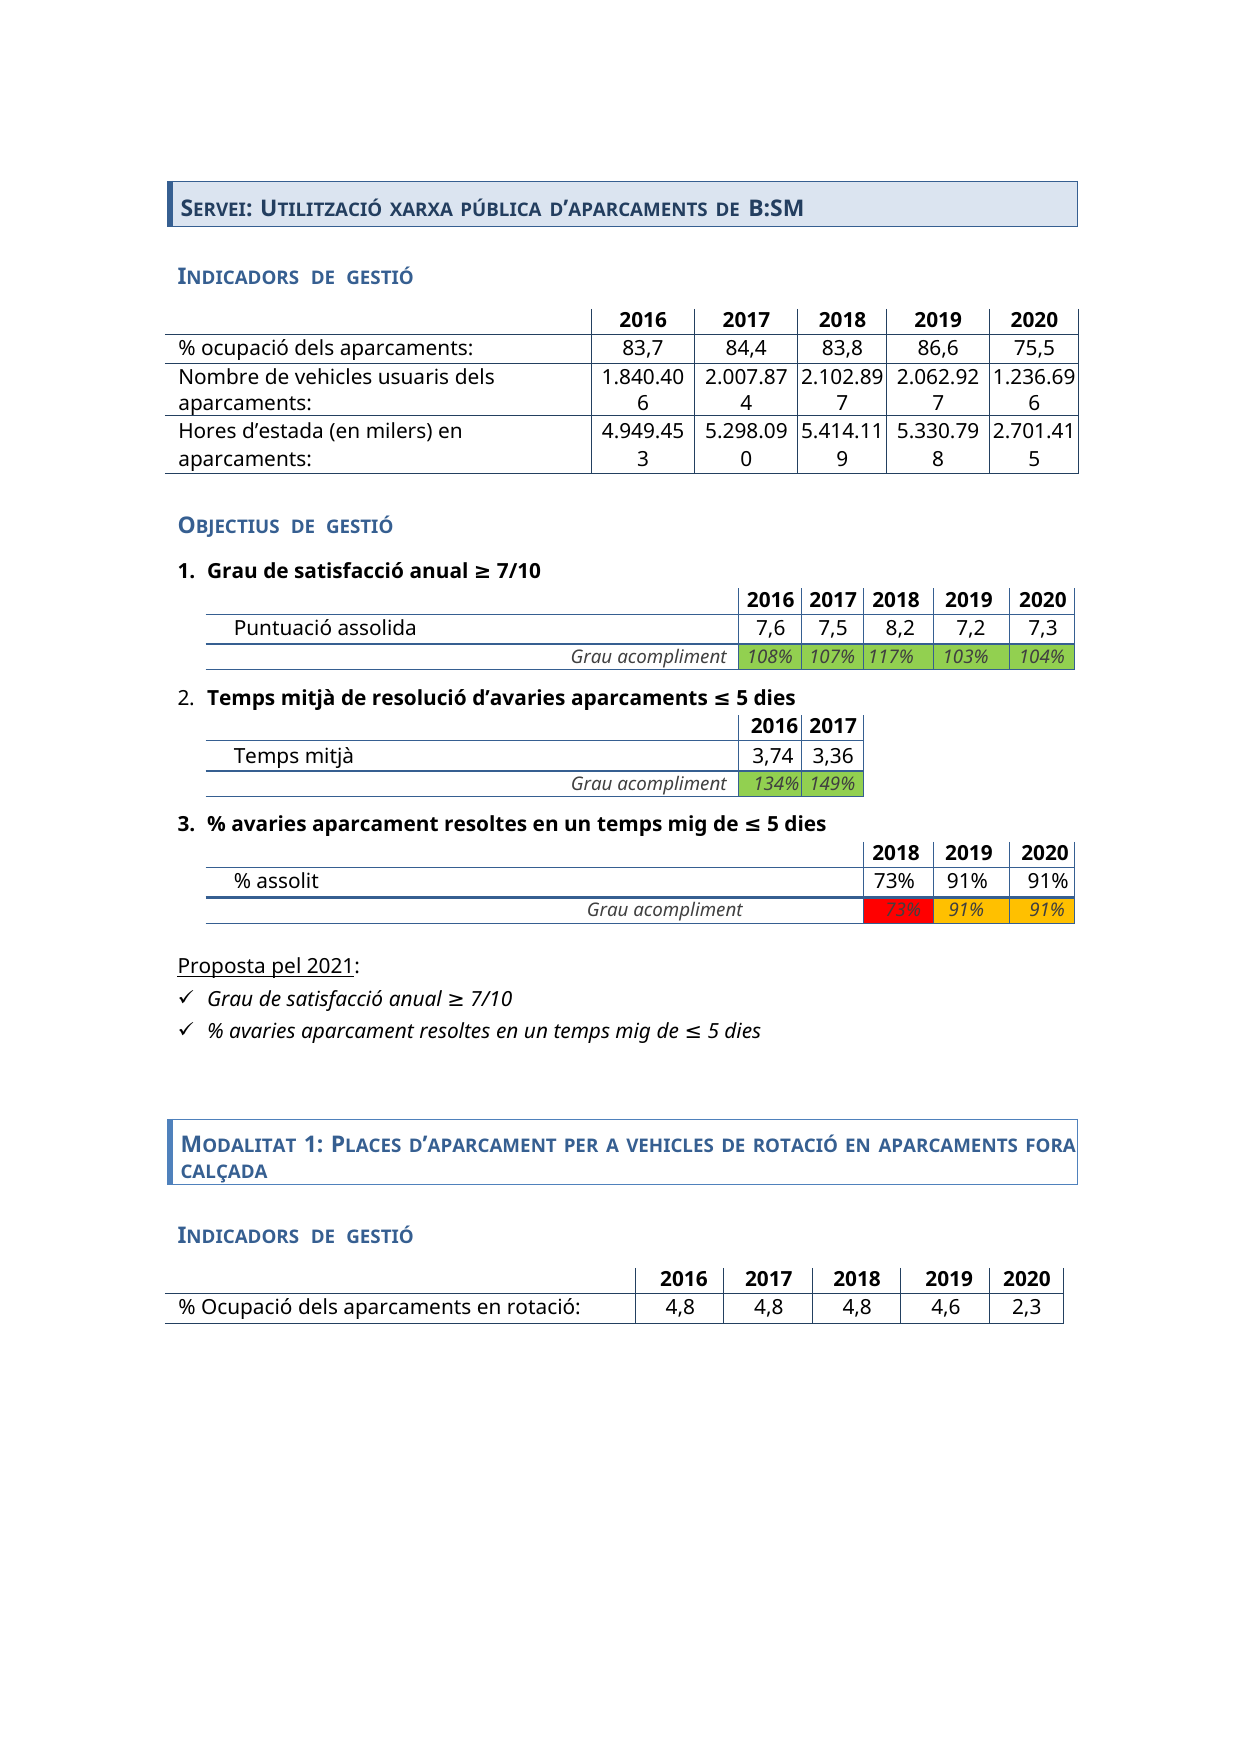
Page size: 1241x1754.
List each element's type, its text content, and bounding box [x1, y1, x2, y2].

table_cell Temps mitjà [206, 741, 738, 770]
subtitle Grau de satisfacció anual ≥ 7/10 [177, 556, 1090, 584]
table_cell 75,5 [990, 335, 1078, 363]
table_cell 86,6 [887, 335, 989, 363]
table_cell Nombre de vehicles usuaris dels aparcaments: [165, 364, 591, 415]
table_header 2016 [739, 588, 801, 614]
table_cell 4,8 [636, 1294, 723, 1322]
table_header 2017 [802, 588, 863, 614]
table_cell 2.102.897 [798, 364, 886, 415]
table_header 2019 [887, 309, 989, 334]
table_cell 3,74 [739, 741, 801, 770]
table_cell 84,4 [695, 335, 797, 363]
table_header 2017 [724, 1268, 812, 1293]
table_cell 7,6 [739, 615, 801, 643]
table_header 2018 [864, 842, 933, 867]
table_cell 73% [864, 868, 933, 896]
table_header 2016 [739, 715, 801, 740]
table_header [206, 715, 738, 740]
table_cell 1.236.696 [990, 364, 1078, 415]
table_cell 7,5 [802, 615, 863, 643]
table_cell 4,8 [724, 1294, 812, 1322]
table_cell 104% [1010, 645, 1074, 669]
table_header [206, 842, 863, 867]
table_header 2017 [695, 309, 797, 334]
table_header 2019 [934, 842, 1009, 867]
table_cell Grau acompliment [206, 772, 738, 796]
table_cell 103% [934, 645, 1009, 669]
table_header 2020 [990, 309, 1078, 334]
table_cell Grau acompliment [206, 645, 738, 669]
table_cell 5.330.798 [887, 416, 989, 473]
table_header 2020 [1010, 842, 1074, 867]
table_cell 5.298.090 [695, 416, 797, 473]
table_cell % ocupació dels aparcaments: [165, 335, 591, 363]
list Temps mitjà de resolució d’avaries aparcaments ≤ 5 dies [177, 683, 1090, 711]
table_cell 2,3 [990, 1294, 1063, 1322]
table_cell 91% [1010, 899, 1074, 923]
table_cell 1.840.406 [592, 364, 694, 415]
table_header SERVEI: UTILITZACIÓ XARXA PÚBLICA D’APARCAMENTS DE B:SM [173, 182, 1077, 226]
table_cell 2.701.415 [990, 416, 1078, 473]
table_header 2018 [813, 1268, 900, 1293]
text OBJECTIUS DE GESTIÓ [177, 509, 1090, 540]
table_cell 117% [864, 645, 933, 669]
table_cell 5.414.119 [798, 416, 886, 473]
table_cell % assolit [206, 868, 863, 896]
table_cell 107% [802, 645, 863, 669]
table_header 2020 [1010, 588, 1074, 614]
table_cell 83,7 [592, 335, 694, 363]
table_header 2017 [802, 715, 863, 740]
table_header 2018 [864, 588, 933, 614]
table_cell 7,2 [934, 615, 1009, 643]
table_header 2019 [934, 588, 1009, 614]
list Grau de satisfacció anual ≥ 7/10 [177, 984, 1090, 1012]
subtitle % avaries aparcament resoltes en un temps mig de ≤ 5 dies [177, 809, 1090, 838]
table_cell 3,36 [802, 741, 863, 770]
table_cell 83,8 [798, 335, 886, 363]
table_header 2020 [990, 1268, 1063, 1293]
table_cell 4,6 [901, 1294, 989, 1322]
text INDICADORS DE GESTIÓ [177, 1219, 1090, 1250]
table_cell Hores d’estada (en milers) en aparcaments: [165, 416, 591, 473]
text INDICADORS DE GESTIÓ [177, 260, 1090, 291]
table_header 2019 [901, 1268, 989, 1293]
table_header [206, 588, 738, 614]
table_cell 8,2 [864, 615, 933, 643]
table_cell 73% [864, 899, 933, 923]
table_cell 2.062.927 [887, 364, 989, 415]
table_header [165, 1268, 635, 1293]
list % avaries aparcament resoltes en un temps mig de ≤ 5 dies [177, 1016, 1090, 1044]
table_header [165, 309, 591, 334]
table_cell 91% [1010, 868, 1074, 896]
table_cell 2.007.874 [695, 364, 797, 415]
table_cell % Ocupació dels aparcaments en rotació: [165, 1294, 635, 1322]
table_cell 4,8 [813, 1294, 900, 1322]
table_cell 149% [802, 772, 863, 796]
table_cell 7,3 [1010, 615, 1074, 643]
table_cell 4.949.453 [592, 416, 694, 473]
table_header 2016 [592, 309, 694, 334]
table_cell Grau acompliment [206, 899, 863, 923]
table_header 2018 [798, 309, 886, 334]
table_cell 108% [739, 645, 801, 669]
table_cell 91% [934, 899, 1009, 923]
table_header 2016 [636, 1268, 723, 1293]
table_cell 91% [934, 868, 1009, 896]
table_header MODALITAT 1: PLACES D’APARCAMENT PER A VEHICLES DE ROTACIÓ EN APARCAMENTS FORA CALÇADA [173, 1120, 1077, 1184]
text Proposta pel 2021: [177, 952, 1090, 980]
table_cell 134% [739, 772, 801, 796]
table_cell Puntuació assolida [206, 615, 738, 643]
